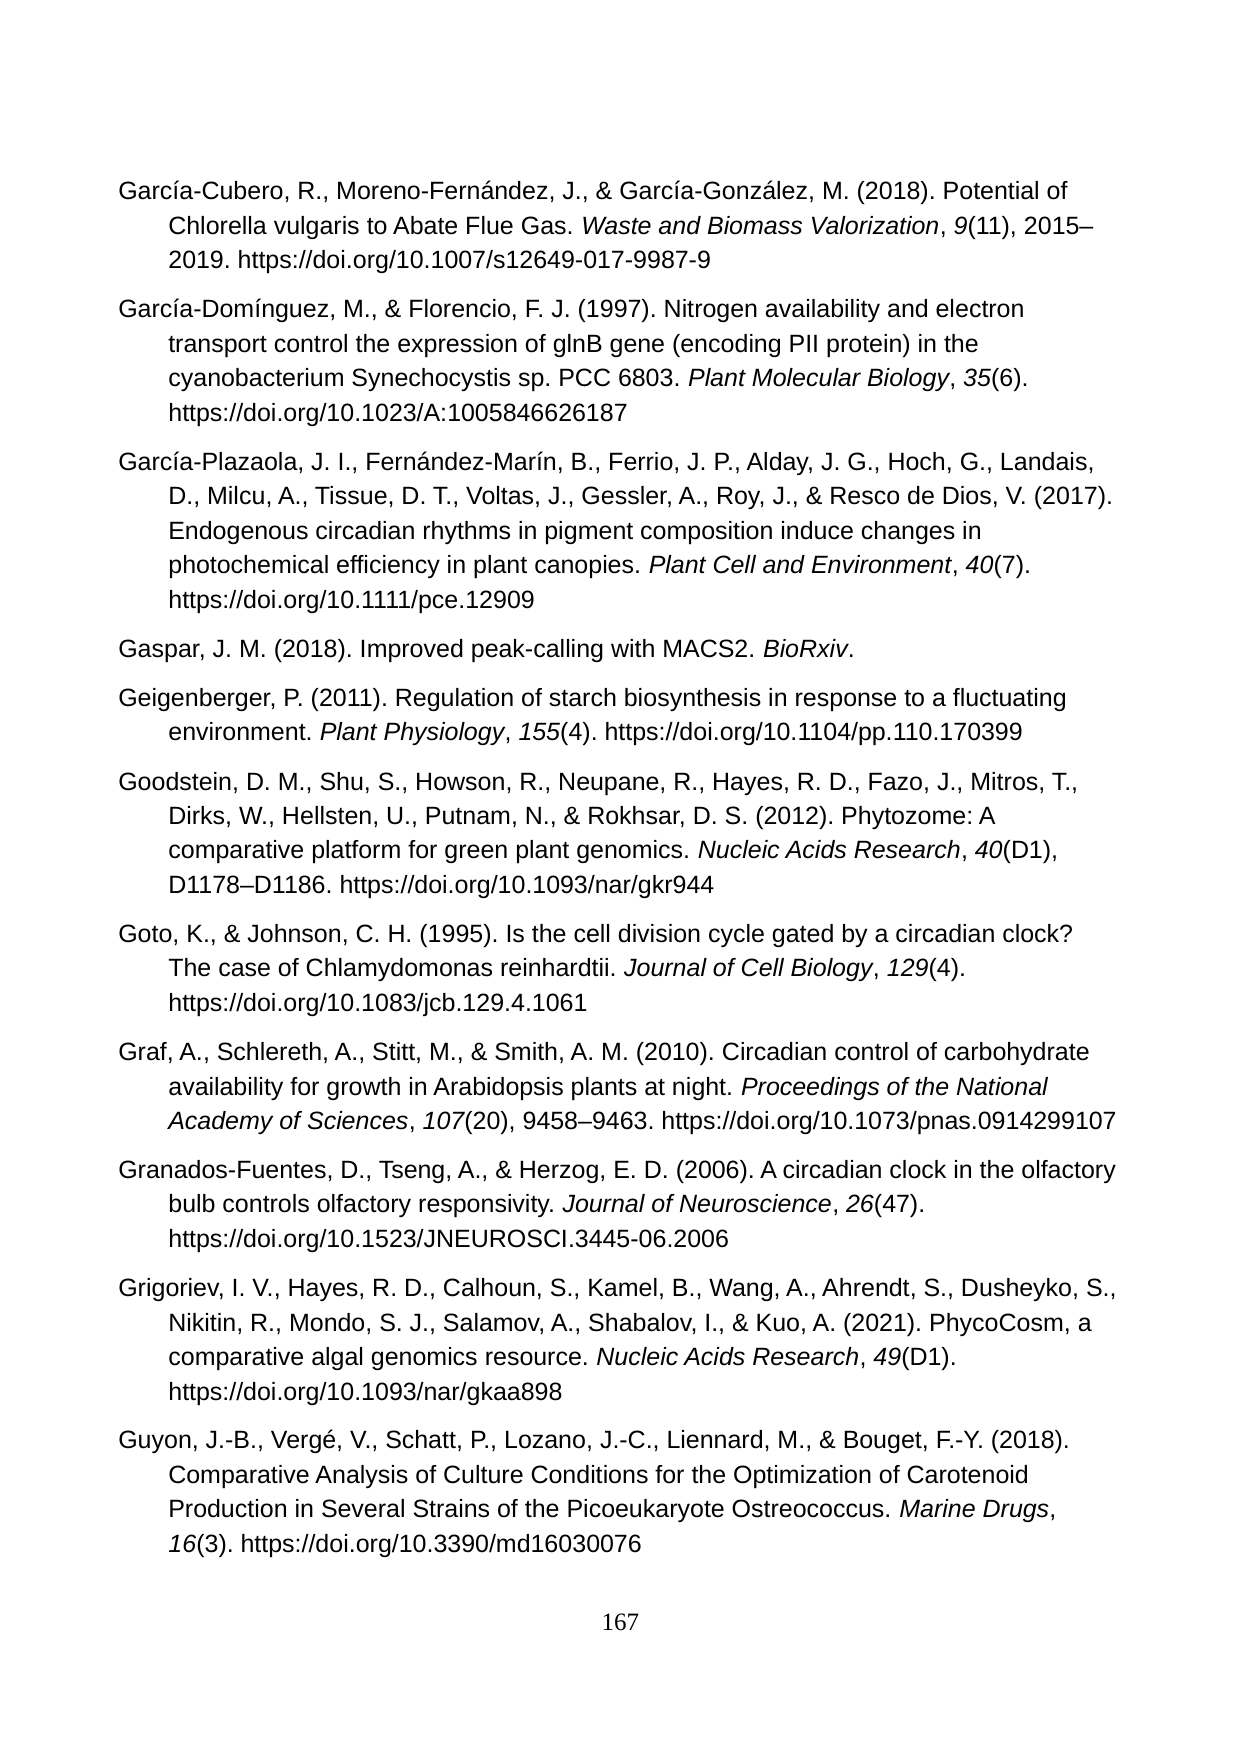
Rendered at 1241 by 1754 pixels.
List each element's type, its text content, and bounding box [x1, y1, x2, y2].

text García-Domínguez, M., & Florencio, F. J. (1997). Nitrogen availability and electron transport control the expression of glnB gene (encoding PII protein) in the cyanobacterium Synechocystis sp. PCC 6803. Plant Molecular Biology, 35(6). https://doi.org/10.1023/A:1005846626187 [118, 294, 1122, 427]
text Grigoriev, I. V., Hayes, R. D., Calhoun, S., Kamel, B., Wang, A., Ahrendt, S., Dusheyko, S., Nikitin, R., Mondo, S. J., Salamov, A., Shabalov, I., & Kuo, A. (2021). PhycoCosm, a comparative algal genomics resource. Nucleic Acids Research, 49(D1). https://doi.org/10.1093/nar/gkaa898 [118, 1273, 1122, 1405]
text Gaspar, J. M. (2018). Improved peak-calling with MACS2. BioRxiv. [118, 634, 1122, 663]
text García-Plazaola, J. I., Fernández-Marín, B., Ferrio, J. P., Alday, J. G., Hoch, G., Landais, D., Milcu, A., Tissue, D. T., Voltas, J., Gessler, A., Roy, J., & Resco de Dios, V. (2017). Endogenous circadian rhythms in pigment composition induce changes in photochemical efficiency in plant canopies. Plant Cell and Environment, 40(7). https://doi.org/10.1111/pce.12909 [118, 447, 1122, 613]
text Graf, A., Schlereth, A., Stitt, M., & Smith, A. M. (2010). Circadian control of carbohydrate availability for growth in Arabidopsis plants at night. Proceedings of the National Academy of Sciences, 107(20), 9458–9463. https://doi.org/10.1073/pnas.0914299107 [118, 1037, 1122, 1135]
text García-Cubero, R., Moreno-Fernández, J., & García-González, M. (2018). Potential of Chlorella vulgaris to Abate Flue Gas. Waste and Biomass Valorization, 9(11), 2015–2019. https://doi.org/10.1007/s12649-017-9987-9 [118, 176, 1122, 274]
text Guyon, J.-B., Vergé, V., Schatt, P., Lozano, J.-C., Liennard, M., & Bouget, F.-Y. (2018). Comparative Analysis of Culture Conditions for the Optimization of Carotenoid Production in Several Strains of the Picoeukaryote Ostreococcus. Marine Drugs, 16(3). https://doi.org/10.3390/md16030076 [118, 1426, 1122, 1558]
text Granados-Fuentes, D., Tseng, A., & Herzog, E. D. (2006). A circadian clock in the olfactory bulb controls olfactory responsivity. Journal of Neuroscience, 26(47). https://doi.org/10.1523/JNEUROSCI.3445-06.2006 [118, 1155, 1122, 1253]
text Goodstein, D. M., Shu, S., Howson, R., Neupane, R., Hayes, R. D., Fazo, J., Mitros, T., Dirks, W., Hellsten, U., Putnam, N., & Rokhsar, D. S. (2012). Phytozome: A comparative platform for green plant genomics. Nucleic Acids Research, 40(D1), D1178–D1186. https://doi.org/10.1093/nar/gkr944 [118, 766, 1122, 899]
text Geigenberger, P. (2011). Regulation of starch biosynthesis in response to a fluctuating environment. Plant Physiology, 155(4). https://doi.org/10.1104/pp.110.170399 [118, 683, 1122, 746]
text Goto, K., & Johnson, C. H. (1995). Is the cell division cycle gated by a circadian clock? The case of Chlamydomonas reinhardtii. Journal of Cell Biology, 129(4). https://doi.org/10.1083/jcb.129.4.1061 [118, 919, 1122, 1017]
